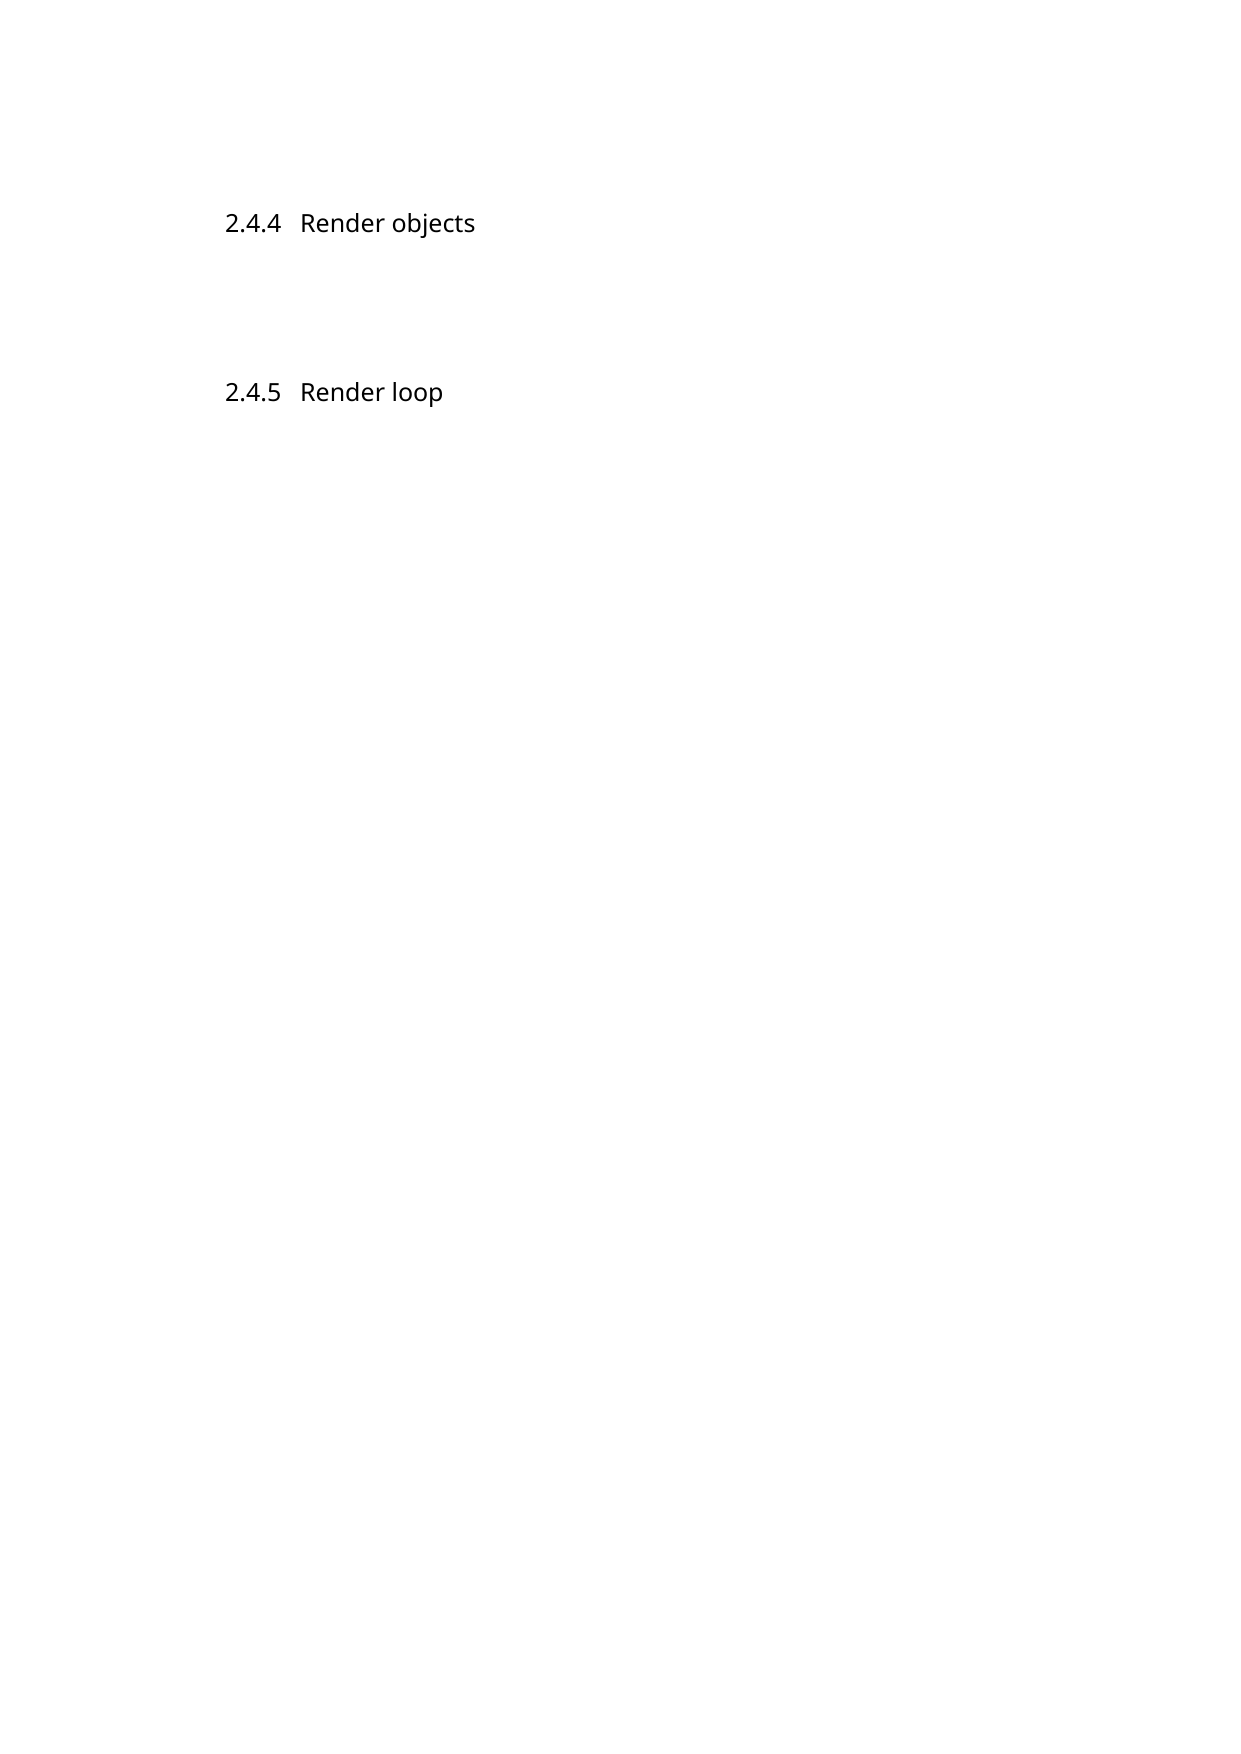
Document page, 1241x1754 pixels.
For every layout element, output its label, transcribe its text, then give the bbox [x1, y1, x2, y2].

text 2.4.5 Render loop [150, 374, 1090, 409]
text 2.4.4 Render objects [150, 206, 1090, 240]
